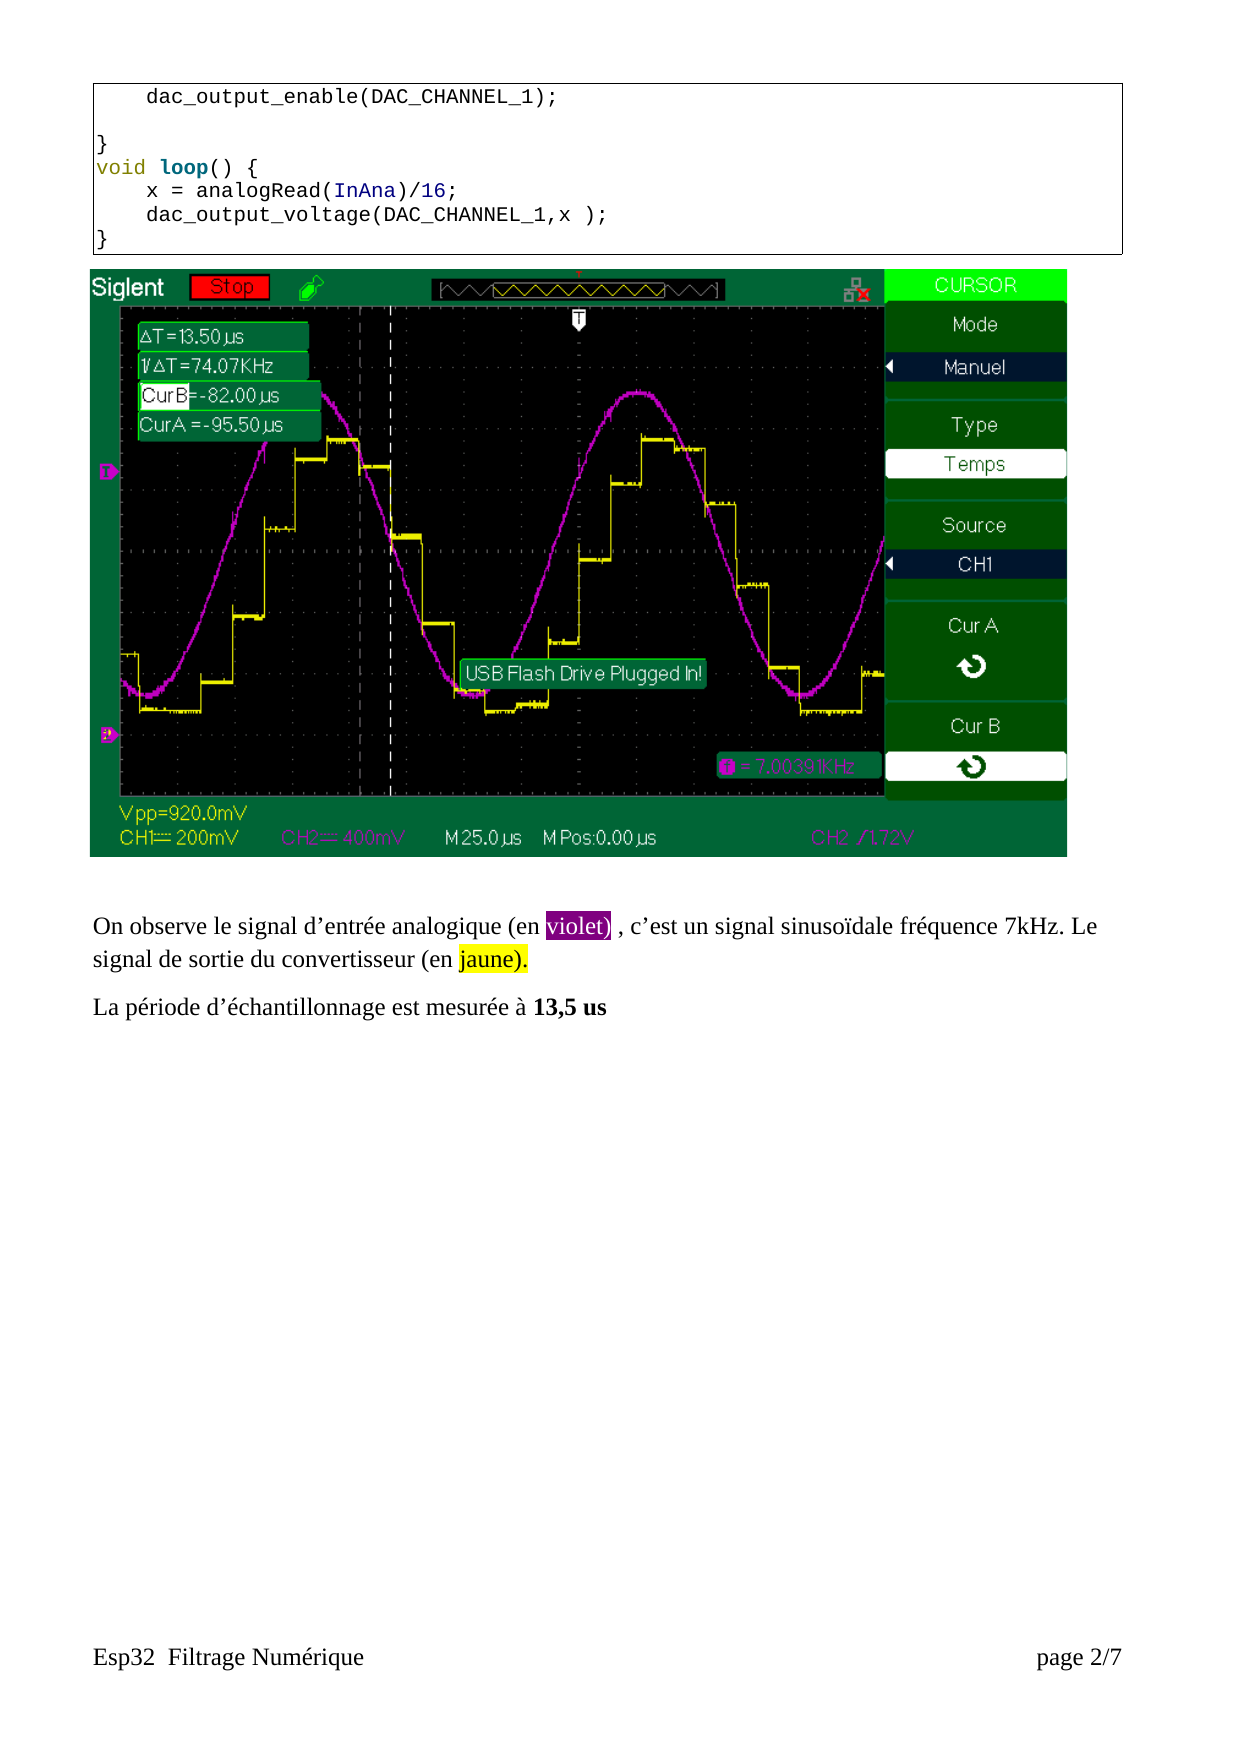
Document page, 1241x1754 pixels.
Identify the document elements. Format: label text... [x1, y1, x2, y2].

text void loop() { [94, 154, 1122, 177]
text } [94, 224, 1122, 254]
text x = analogRead(InAna)/16; [94, 177, 1122, 201]
text La période d’échantillonnage est mesurée à 13,5 us [93, 992, 1122, 1020]
picture [89, 269, 1068, 857]
text dac_output_voltage(DAC_CHANNEL_1,x ); [94, 201, 1122, 224]
text On observe le signal d’entrée analogique (en violet) , c’est un signal sinusoïdale fréquence 7kHz. Le signal de sortie du convertisseur (en jaune). [93, 911, 1122, 973]
text dac_output_enable(DAC_CHANNEL_1); [94, 84, 1122, 109]
text } [94, 130, 1122, 154]
